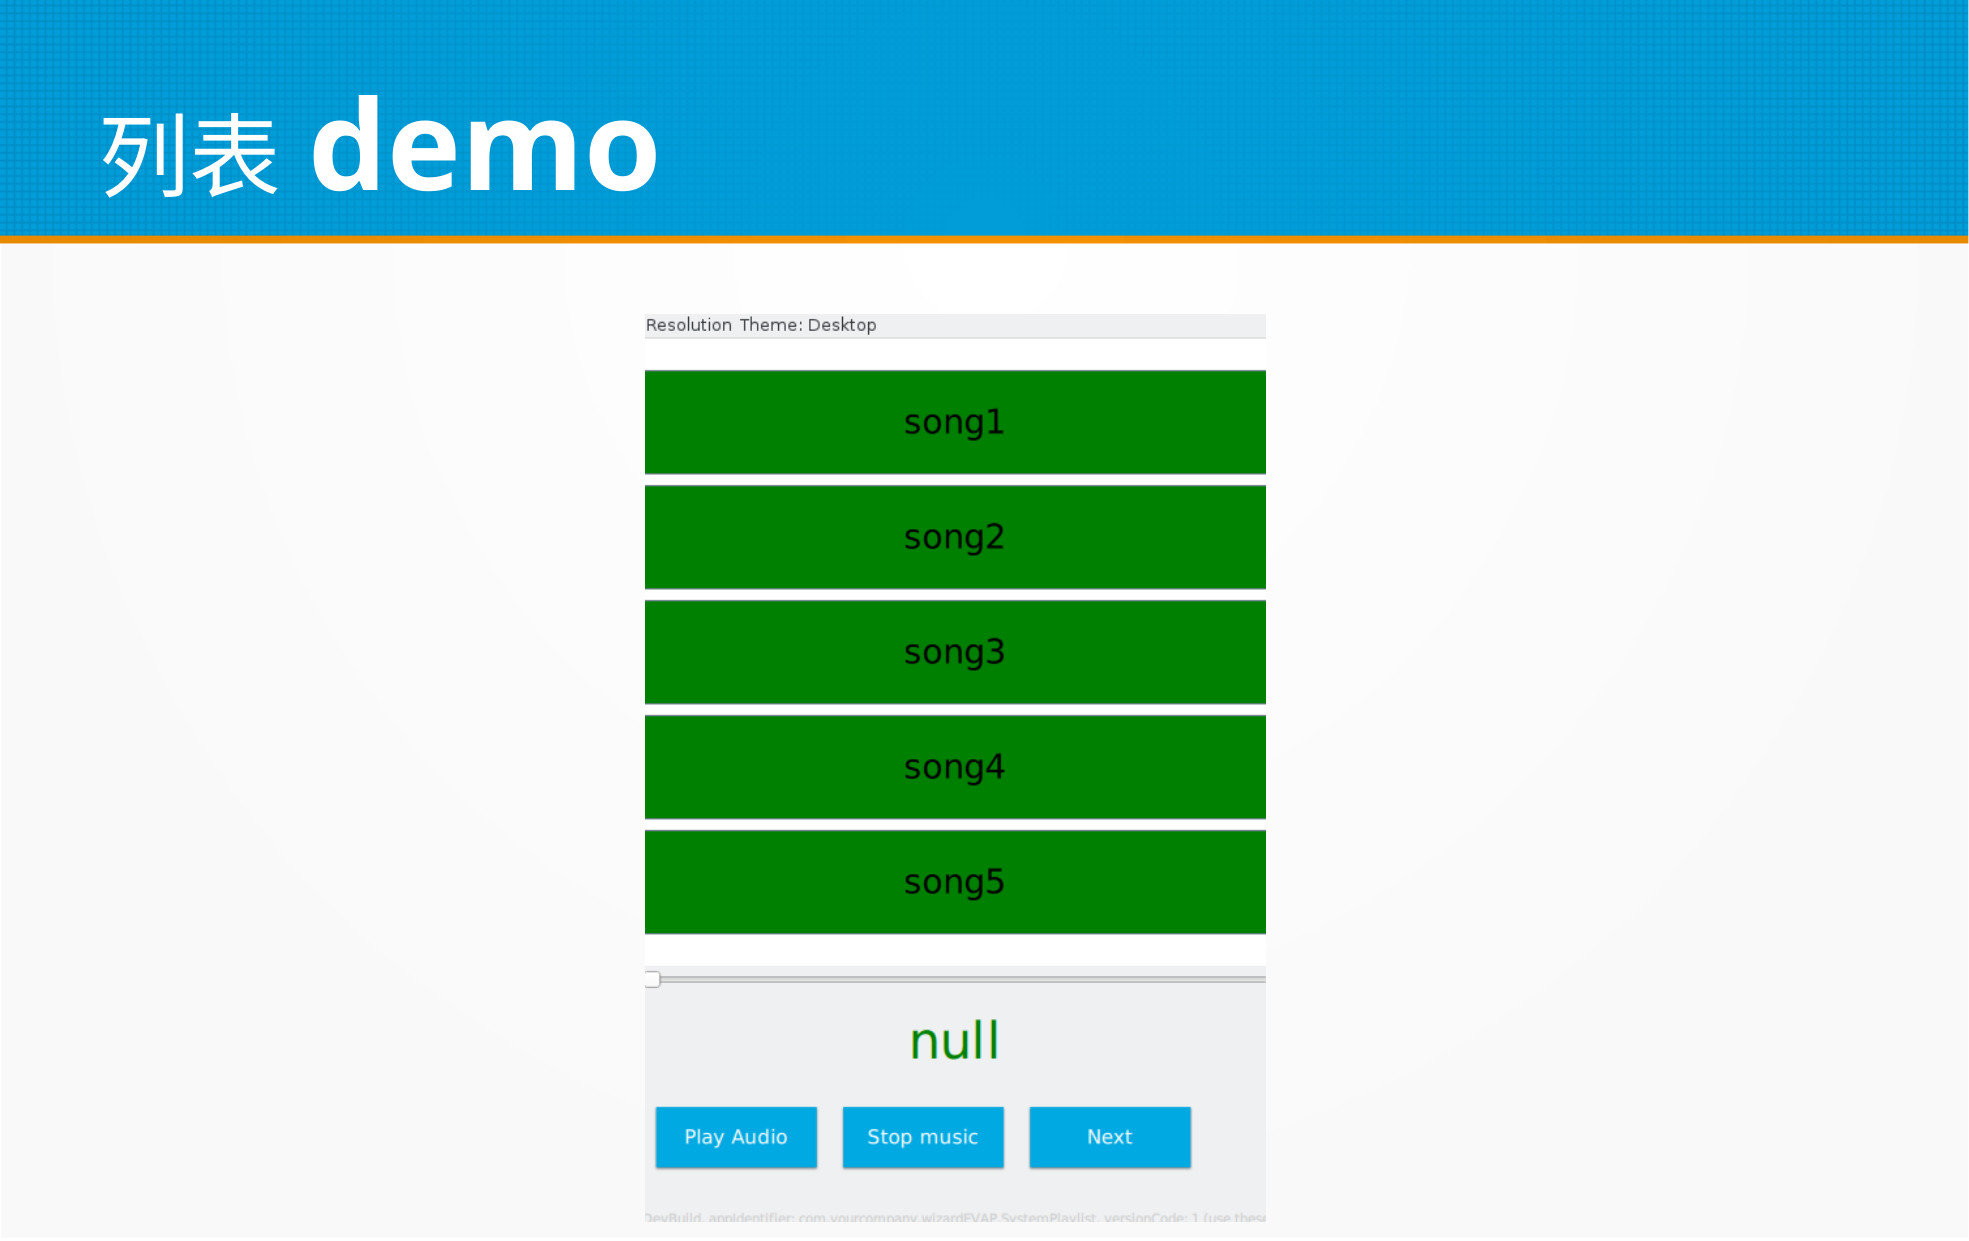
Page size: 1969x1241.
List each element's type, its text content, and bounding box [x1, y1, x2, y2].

picture [0, 236, 1969, 1241]
title 列表demo [98, 19, 1870, 227]
